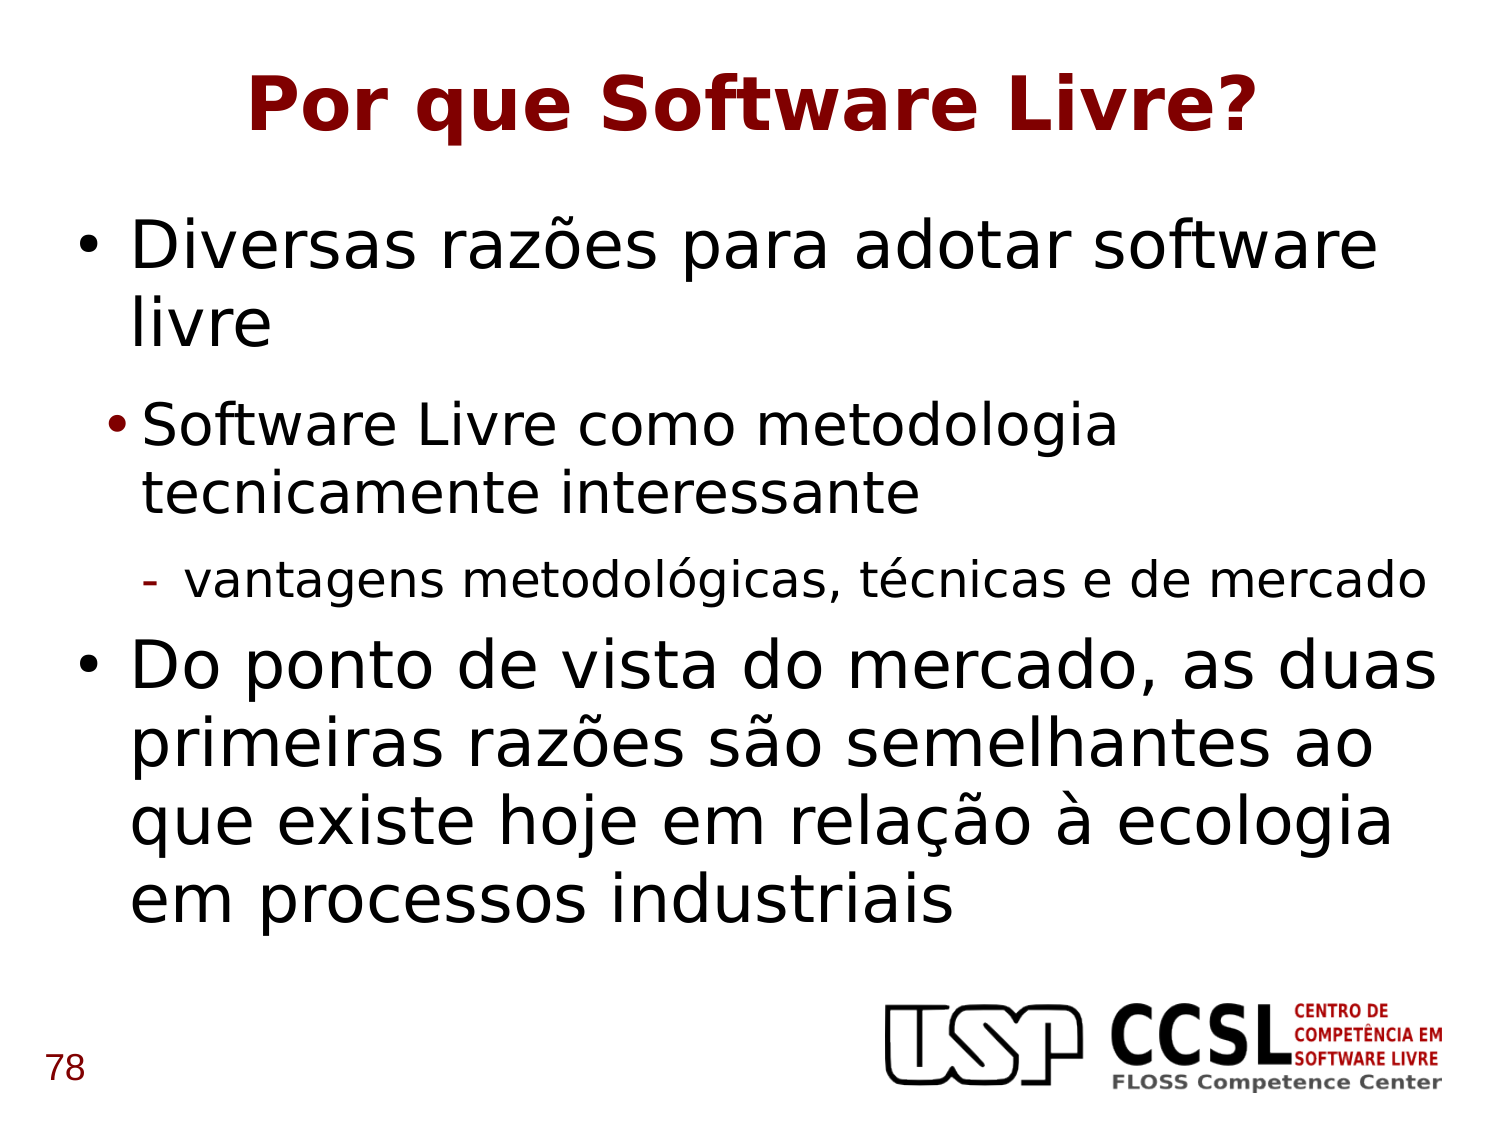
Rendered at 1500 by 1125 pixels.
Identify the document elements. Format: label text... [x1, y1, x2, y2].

title Por que Software Livre? [59, 29, 1447, 180]
list Diversas razões para adotar software livre Software Livre como metodologia tecnicamente interessante vantagens metodológicas, técnicas e de mercado Do ponto de vista do mercado, as duas primeiras razões são semelhantes ao que existe hoje em relação à ecologia em processos industriais [59, 206, 1447, 997]
picture [885, 1003, 1442, 1093]
